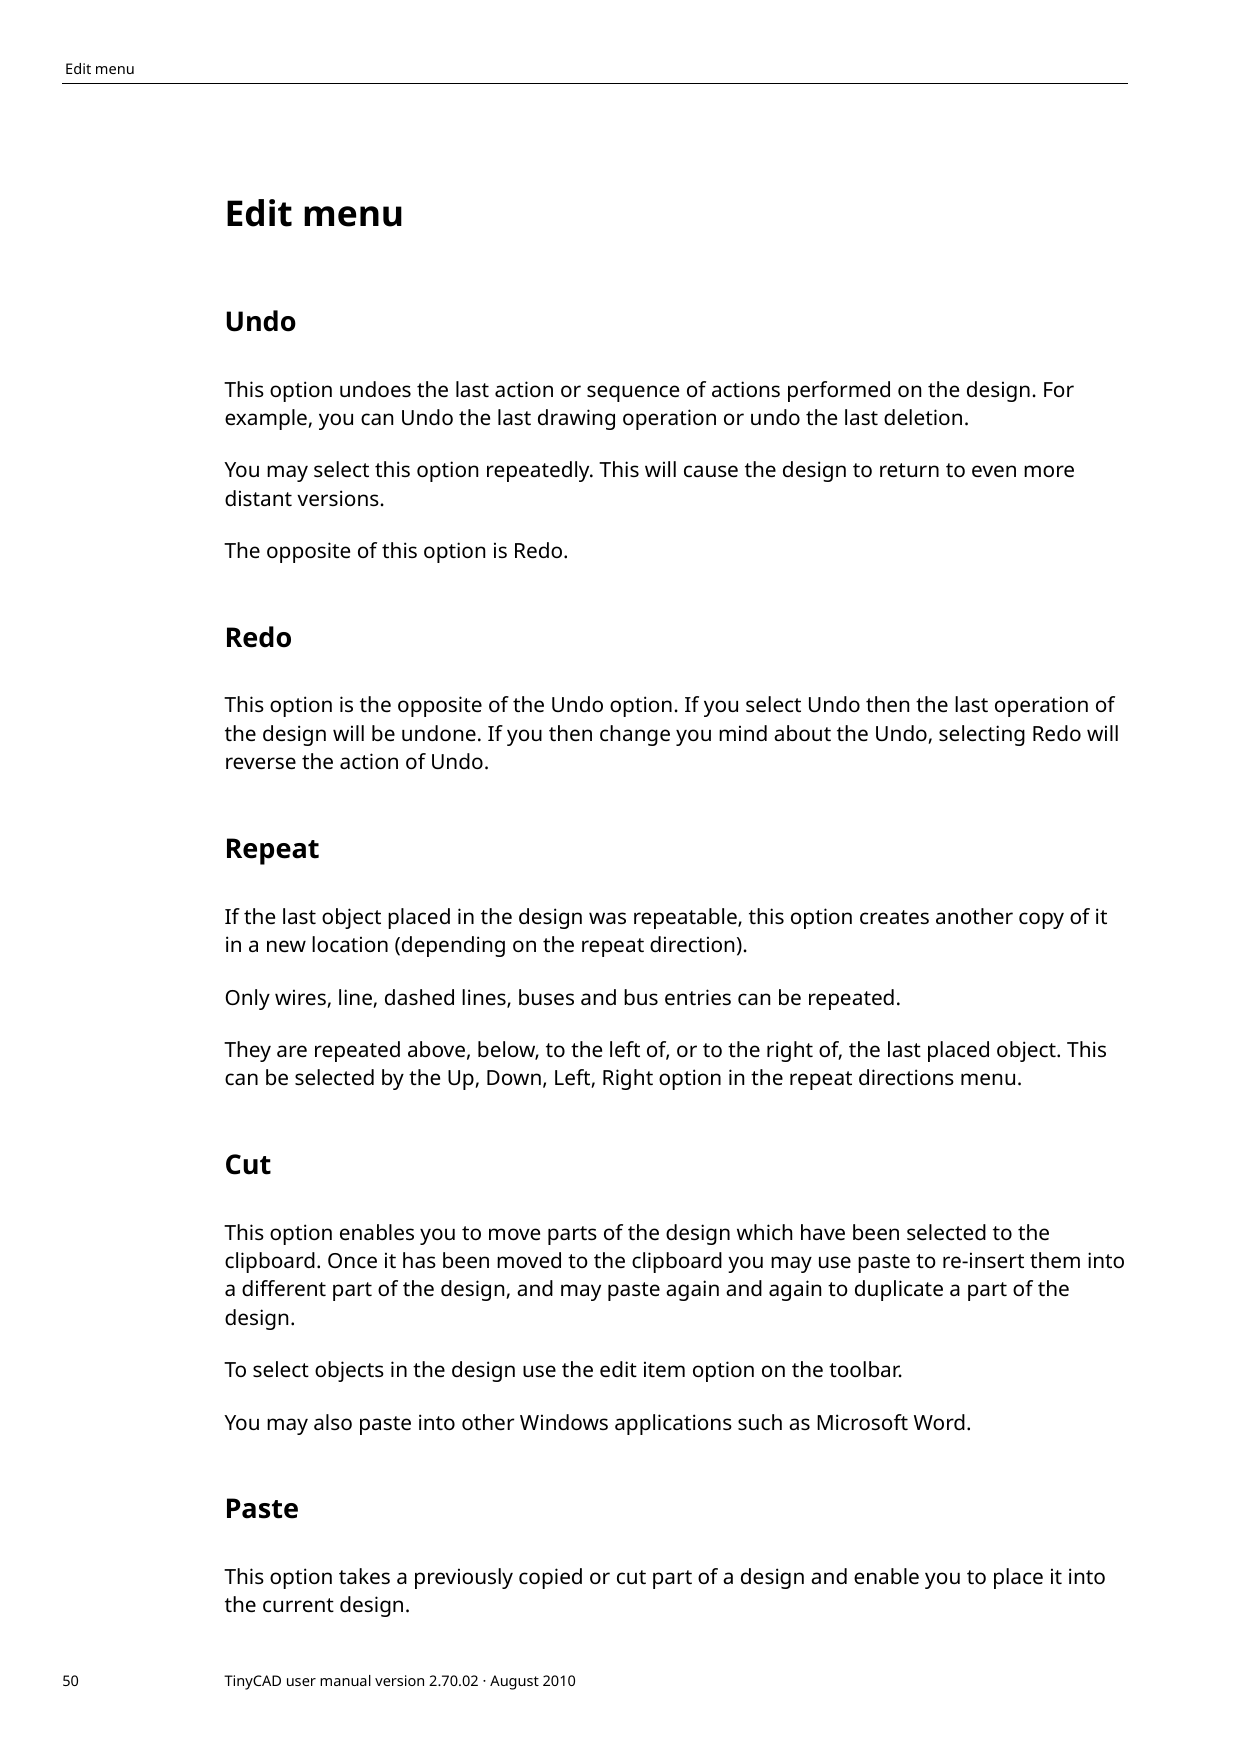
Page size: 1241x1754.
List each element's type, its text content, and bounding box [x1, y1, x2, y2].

text This option is the opposite of the Undo option. If you select Undo then the last operation of the design will be undone. If you then change you mind about the Undo, selecting Redo will reverse the action of Undo. [224, 691, 1128, 776]
text The opposite of this option is Redo. [224, 536, 1128, 565]
subtitle Redo [224, 618, 1128, 655]
text This option takes a previously copied or cut part of a design and enable you to place it into the current design. [224, 1562, 1128, 1619]
text This option undoes the last action or sequence of actions performed on the design. For example, you can Undo the last drawing operation or undo the last deletion. [224, 375, 1128, 432]
text You may also paste into other Windows applications such as Microsoft Word. [224, 1408, 1128, 1436]
text Only wires, line, dashed lines, buses and bus entries can be repeated. [224, 983, 1128, 1011]
subtitle Cut [224, 1145, 1128, 1182]
text You may select this option repeatedly. This will cause the design to return to even more distant versions. [224, 456, 1128, 512]
text They are repeated above, below, to the left of, or to the right of, the last placed object. This can be selected by the Up, Down, Left, Right option in the repeat directions menu. [224, 1035, 1128, 1092]
subtitle Repeat [224, 829, 1128, 866]
text To select objects in the design use the edit item option on the toolbar. [224, 1355, 1128, 1384]
subtitle Undo [224, 302, 1128, 339]
subtitle Edit menu [224, 189, 1128, 237]
subtitle Paste [224, 1489, 1128, 1526]
text If the last object placed in the design was repeatable, this option creates another copy of it in a new location (depending on the repeat direction). [224, 902, 1128, 959]
text This option enables you to move parts of the design which have been selected to the clipboard. Once it has been moved to the clipboard you may use paste to re-insert them into a different part of the design, and may paste again and again to duplicate a part of the design. [224, 1218, 1128, 1331]
